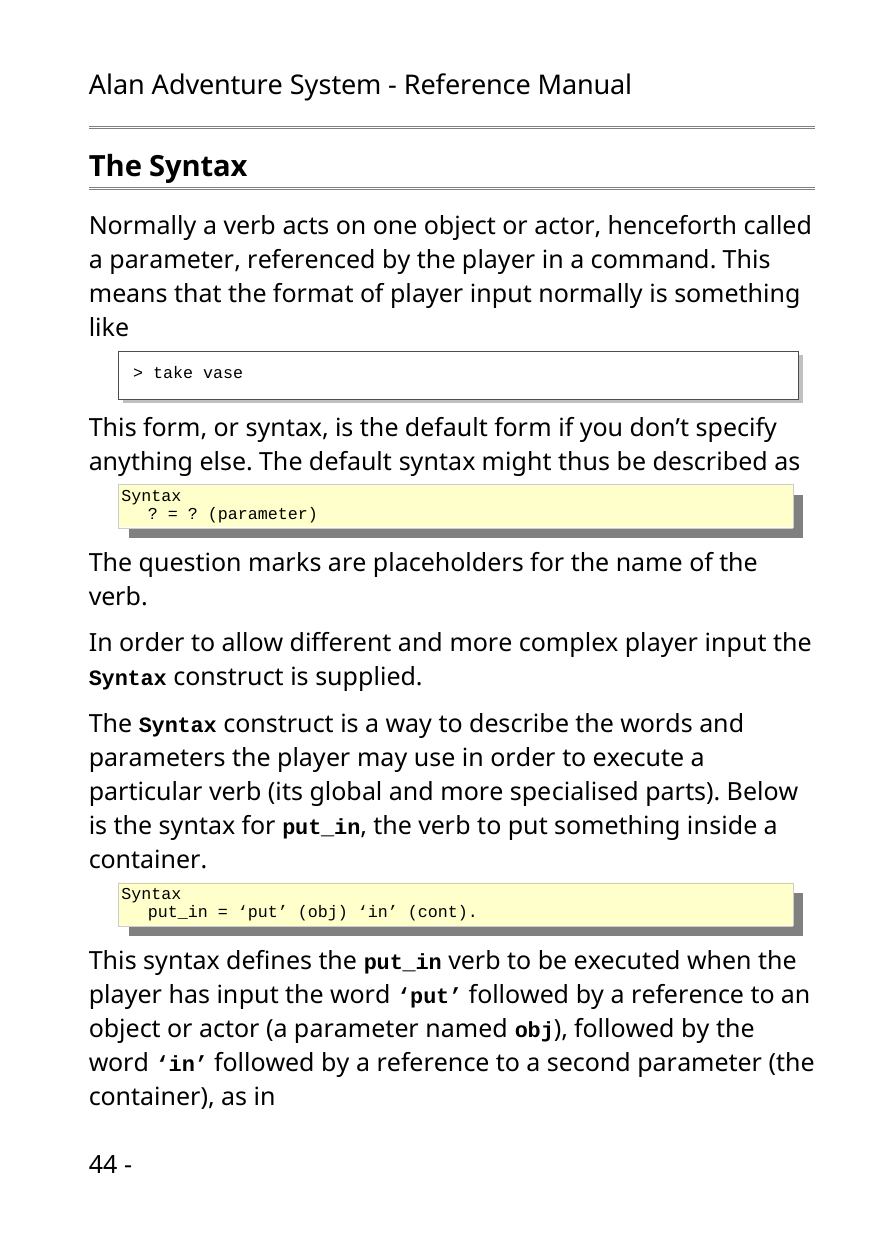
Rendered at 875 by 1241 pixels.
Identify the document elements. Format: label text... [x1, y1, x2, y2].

text Syntax put_in = ‘put’ (obj) ‘in’ (cont). [119, 884, 793, 926]
text This form, or syntax, is the default form if you don’t specify anything else. The default syntax might thus be described as [88, 410, 815, 478]
text This syntax defines the put_in verb to be executed when the player has in­put the word ‘put’ followed by a reference to an object or actor (a parameter named obj), followed by the word ‘in’ followed by a reference to a second parameter (the container), as in [88, 943, 815, 1112]
text Normally a verb acts on one object or actor, henceforth called a parameter, referenced by the player in a command. This means that the format of player input normally is something like [88, 208, 815, 344]
text The Syntax construct is a way to describe the words and parameters the player may use in order to execute a particular verb (its global and more spe­cialised parts). Below is the syntax for put_in, the verb to put something in­side a container. [88, 706, 815, 876]
text Syntax ? = ? (parameter) [119, 485, 793, 527]
text The question marks are placeholders for the name of the verb. [88, 544, 815, 612]
text In order to allow different and more complex player input the Syntax construct is supplied. [88, 625, 815, 693]
text > take vase [119, 352, 798, 399]
subtitle The Syntax [88, 146, 815, 189]
